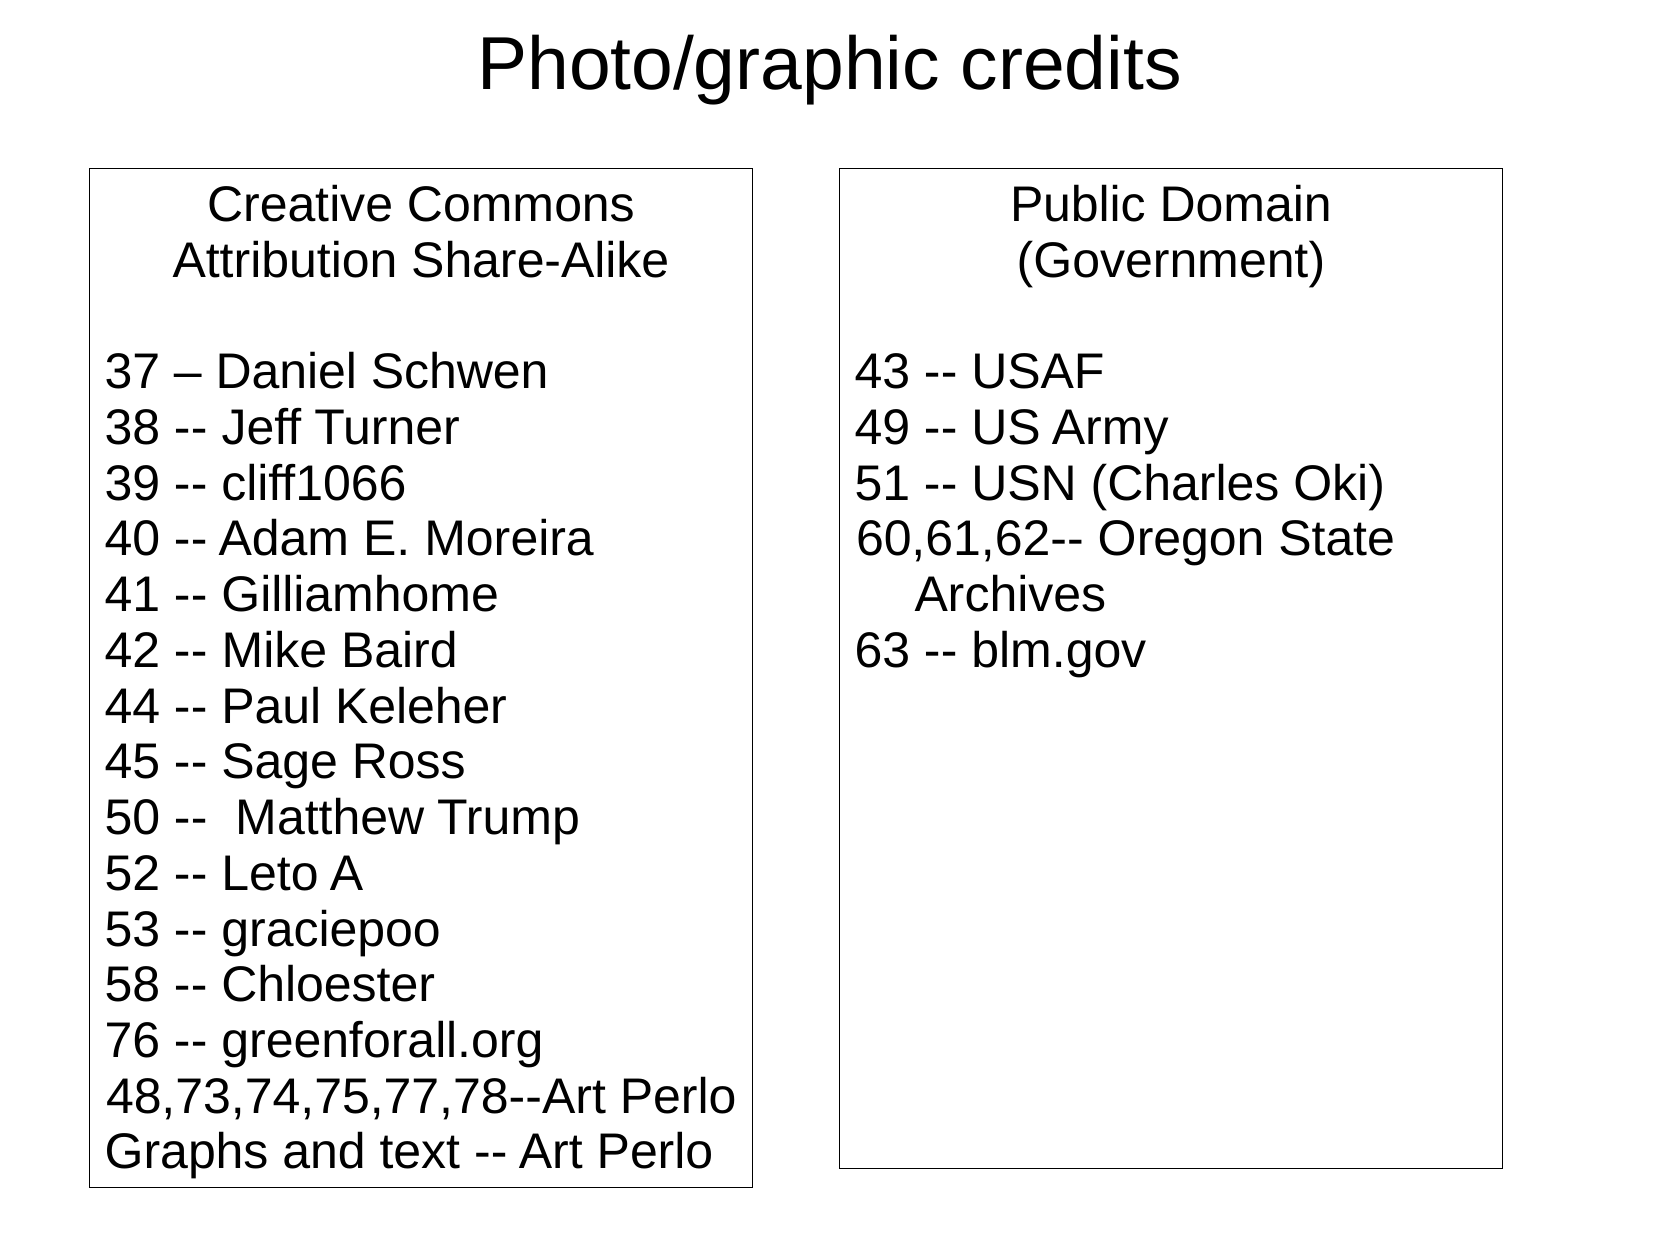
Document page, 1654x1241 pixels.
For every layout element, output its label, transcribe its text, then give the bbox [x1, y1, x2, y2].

text_box Creative Commons Attribution Share-Alike 37 – Daniel Schwen 38 -- Jeff Turner 39 -- cliff1066 40 -- Adam E. Moreira 41 -- Gilliamhome 42 -- Mike Baird 44 -- Paul Keleher 45 -- Sage Ross 50 -- Matthew Trump 52 -- Leto A 53 -- graciepoo 58 -- Chloester 76 -- greenforall.org 48,73,74,75,77,78--Art Perlo Graphs and text -- Art Perlo [89, 168, 753, 1188]
text_box Photo/graphic credits [37, 14, 1644, 169]
text_box Public Domain (Government) 43 -- USAF 49 -- US Army 51 -- USN (Charles Oki) 60,61,62-- Oregon State Archives 63 -- blm.gov [839, 168, 1503, 1169]
